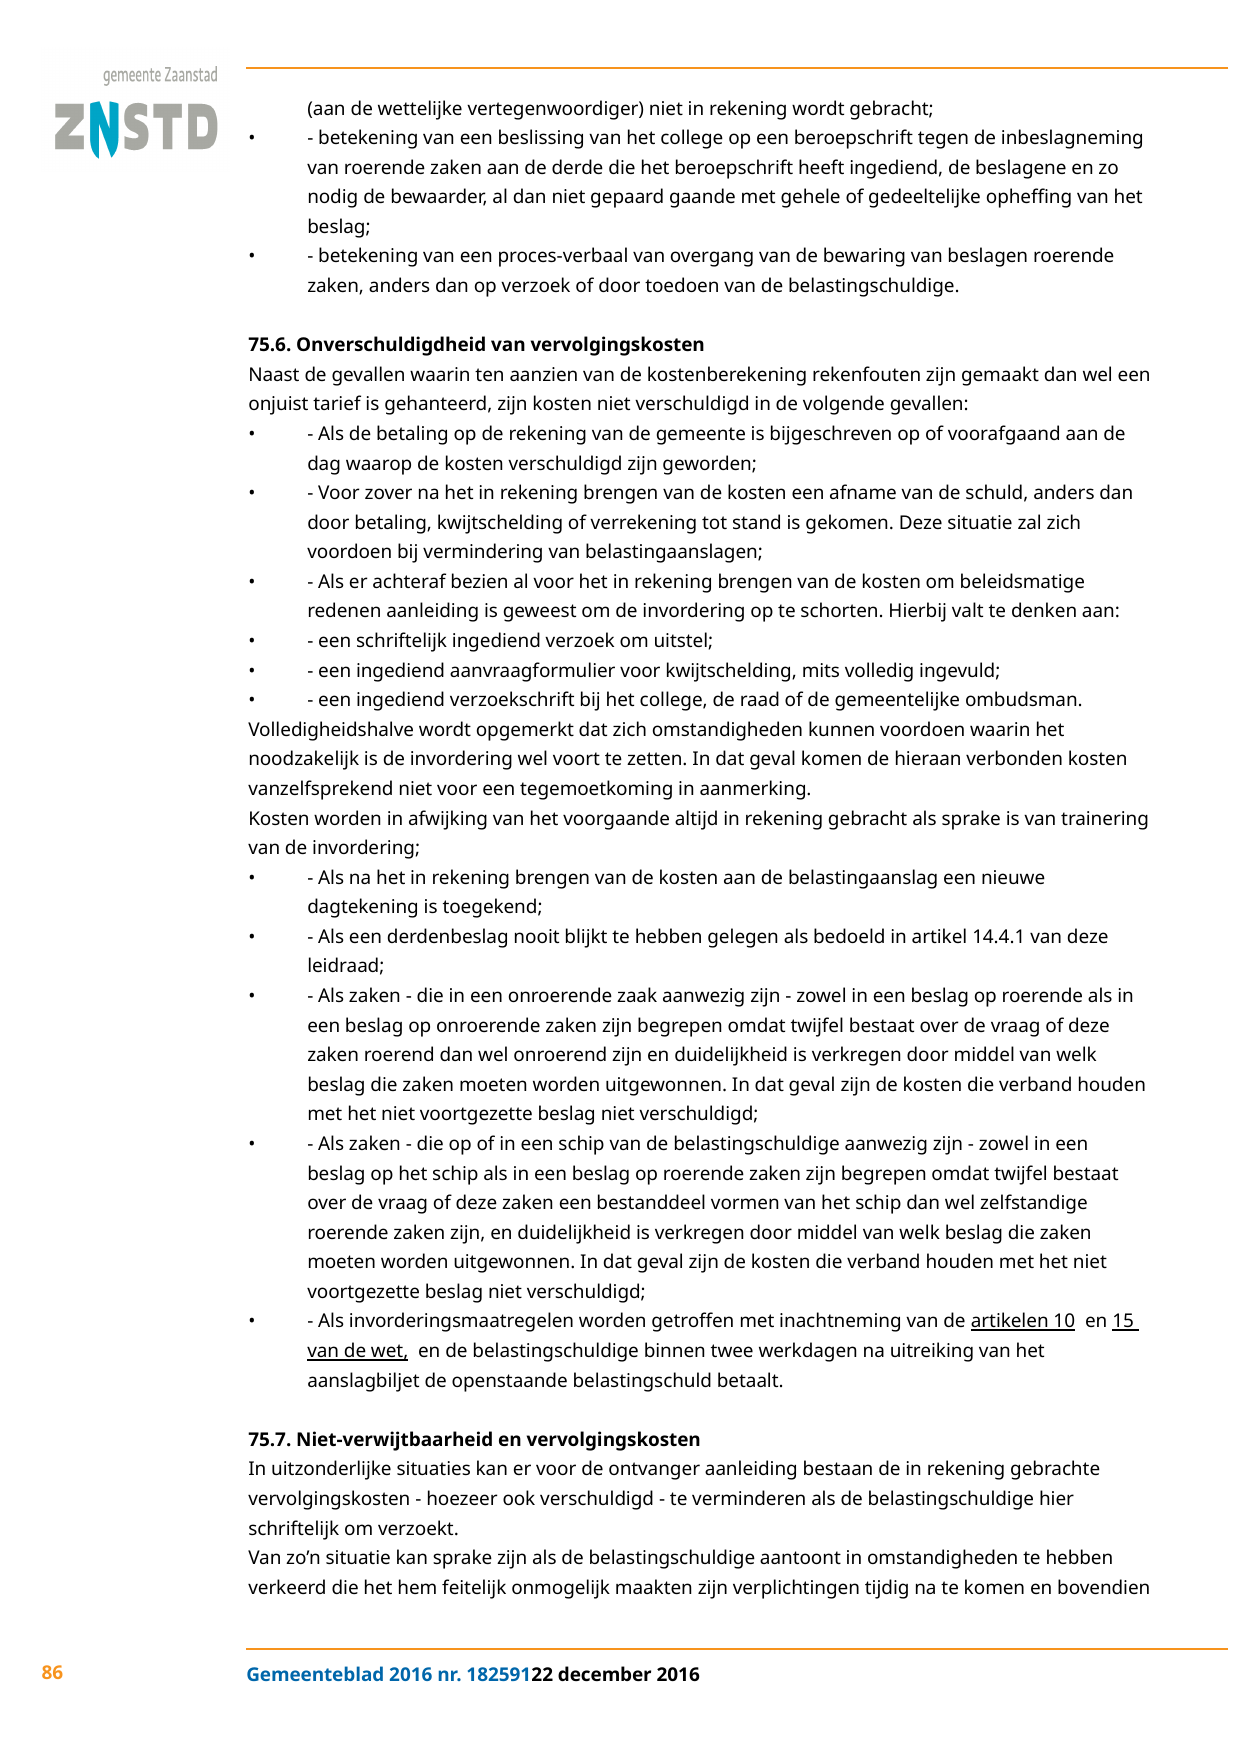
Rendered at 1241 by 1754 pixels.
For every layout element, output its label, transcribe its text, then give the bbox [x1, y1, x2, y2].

list - Als er achteraf bezien al voor het in rekening brengen van de kosten om beleidsmatige redenen aanleiding is geweest om de invordering op te schorten. Hierbij valt te denken aan: [248, 568, 1152, 623]
text 75.6. Onverschuldigdheid van vervolgingskosten [248, 331, 1152, 357]
list - een ingediend verzoekschrift bij het college, de raad of de gemeentelijke ombudsman. [248, 686, 1152, 712]
text Kosten worden in afwijking van het voorgaande altijd in rekening gebracht als sprake is van trainering van de invordering; [248, 805, 1152, 860]
list - Als na het in rekening brengen van de kosten aan de belastingaanslag een nieuwe dagtekening is toegekend; [248, 864, 1152, 919]
list (aan de wettelijke vertegenwoordiger) niet in rekening wordt gebracht; [248, 95, 1152, 121]
list - betekening van een proces-verbaal van overgang van de bewaring van beslagen roerende zaken, anders dan op verzoek of door toedoen van de belastingschuldige. [248, 243, 1152, 298]
list - Als een derdenbeslag nooit blijkt te hebben gelegen als bedoeld in artikel 14.4.1 van deze leidraad; [248, 923, 1152, 978]
list - een ingediend aanvraagformulier voor kwijtschelding, mits volledig ingevuld; [248, 657, 1152, 683]
list - een schriftelijk ingediend verzoek om uitstel; [248, 627, 1152, 653]
list - Als zaken - die in een onroerende zaak aanwezig zijn - zowel in een beslag op roerende als in een beslag op onroerende zaken zijn begrepen omdat twijfel bestaat over de vraag of deze zaken roerend dan wel onroerend zijn en duidelijkheid is verkregen door middel van welk beslag die zaken moeten worden uitgewonnen. In dat geval zijn de kosten die verband houden met het niet voortgezette beslag niet verschuldigd; [248, 982, 1152, 1126]
text 75.7. Niet-verwijtbaarheid en vervolgingskosten [248, 1426, 1152, 1452]
text Van zo’n situatie kan sprake zijn als de belastingschuldige aantoont in omstandigheden te hebben verkeerd die het hem feitelijk onmogelijk maakten zijn verplichtingen tijdig na te komen en bovendien [248, 1544, 1152, 1600]
text Naast de gevallen waarin ten aanzien van de kostenberekening rekenfouten zijn gemaakt dan wel een onjuist tarief is gehanteerd, zijn kosten niet verschuldigd in de volgende gevallen: [248, 361, 1152, 416]
picture [41, 47, 231, 172]
text In uitzonderlijke situaties kan er voor de ontvanger aanleiding bestaan de in rekening gebrachte vervolgingskosten - hoezeer ook verschuldigd - te verminderen als de belastingschuldige hier schriftelijk om verzoekt. [248, 1456, 1152, 1541]
list - Als zaken - die op of in een schip van de belastingschuldige aanwezig zijn - zowel in een beslag op het schip als in een beslag op roerende zaken zijn begrepen omdat twijfel bestaat over de vraag of deze zaken een bestanddeel vormen van het schip dan wel zelfstandige roerende zaken zijn, en duidelijkheid is verkregen door middel van welk beslag die zaken moeten worden uitgewonnen. In dat geval zijn de kosten die verband houden met het niet voortgezette beslag niet verschuldigd; [248, 1130, 1152, 1304]
list - Als invorderingsmaatregelen worden getroffen met inachtneming van de artikelen 10 en 15 van de wet, en de belastingschuldige binnen twee werkdagen na uitreiking van het aanslagbiljet de openstaande belastingschuld betaalt. [248, 1308, 1152, 1393]
list - Voor zover na het in rekening brengen van de kosten een afname van de schuld, anders dan door betaling, kwijtschelding of verrekening tot stand is gekomen. Deze situatie zal zich voordoen bij vermindering van belastingaanslagen; [248, 479, 1152, 564]
list - Als de betaling op de rekening van de gemeente is bijgeschreven op of voorafgaand aan de dag waarop de kosten verschuldigd zijn geworden; [248, 420, 1152, 476]
text Volledigheidshalve wordt opgemerkt dat zich omstandigheden kunnen voordoen waarin het noodzakelijk is de invordering wel voort te zetten. In dat geval komen de hieraan verbonden kosten vanzelfsprekend niet voor een tegemoetkoming in aanmerking. [248, 716, 1152, 801]
list - betekening van een beslissing van het college op een beroepschrift tegen de inbeslagneming van roerende zaken aan de derde die het beroepschrift heeft ingediend, de beslagene en zo nodig de bewaarder, al dan niet gepaard gaande met gehele of gedeeltelijke opheffing van het beslag; [248, 124, 1152, 239]
